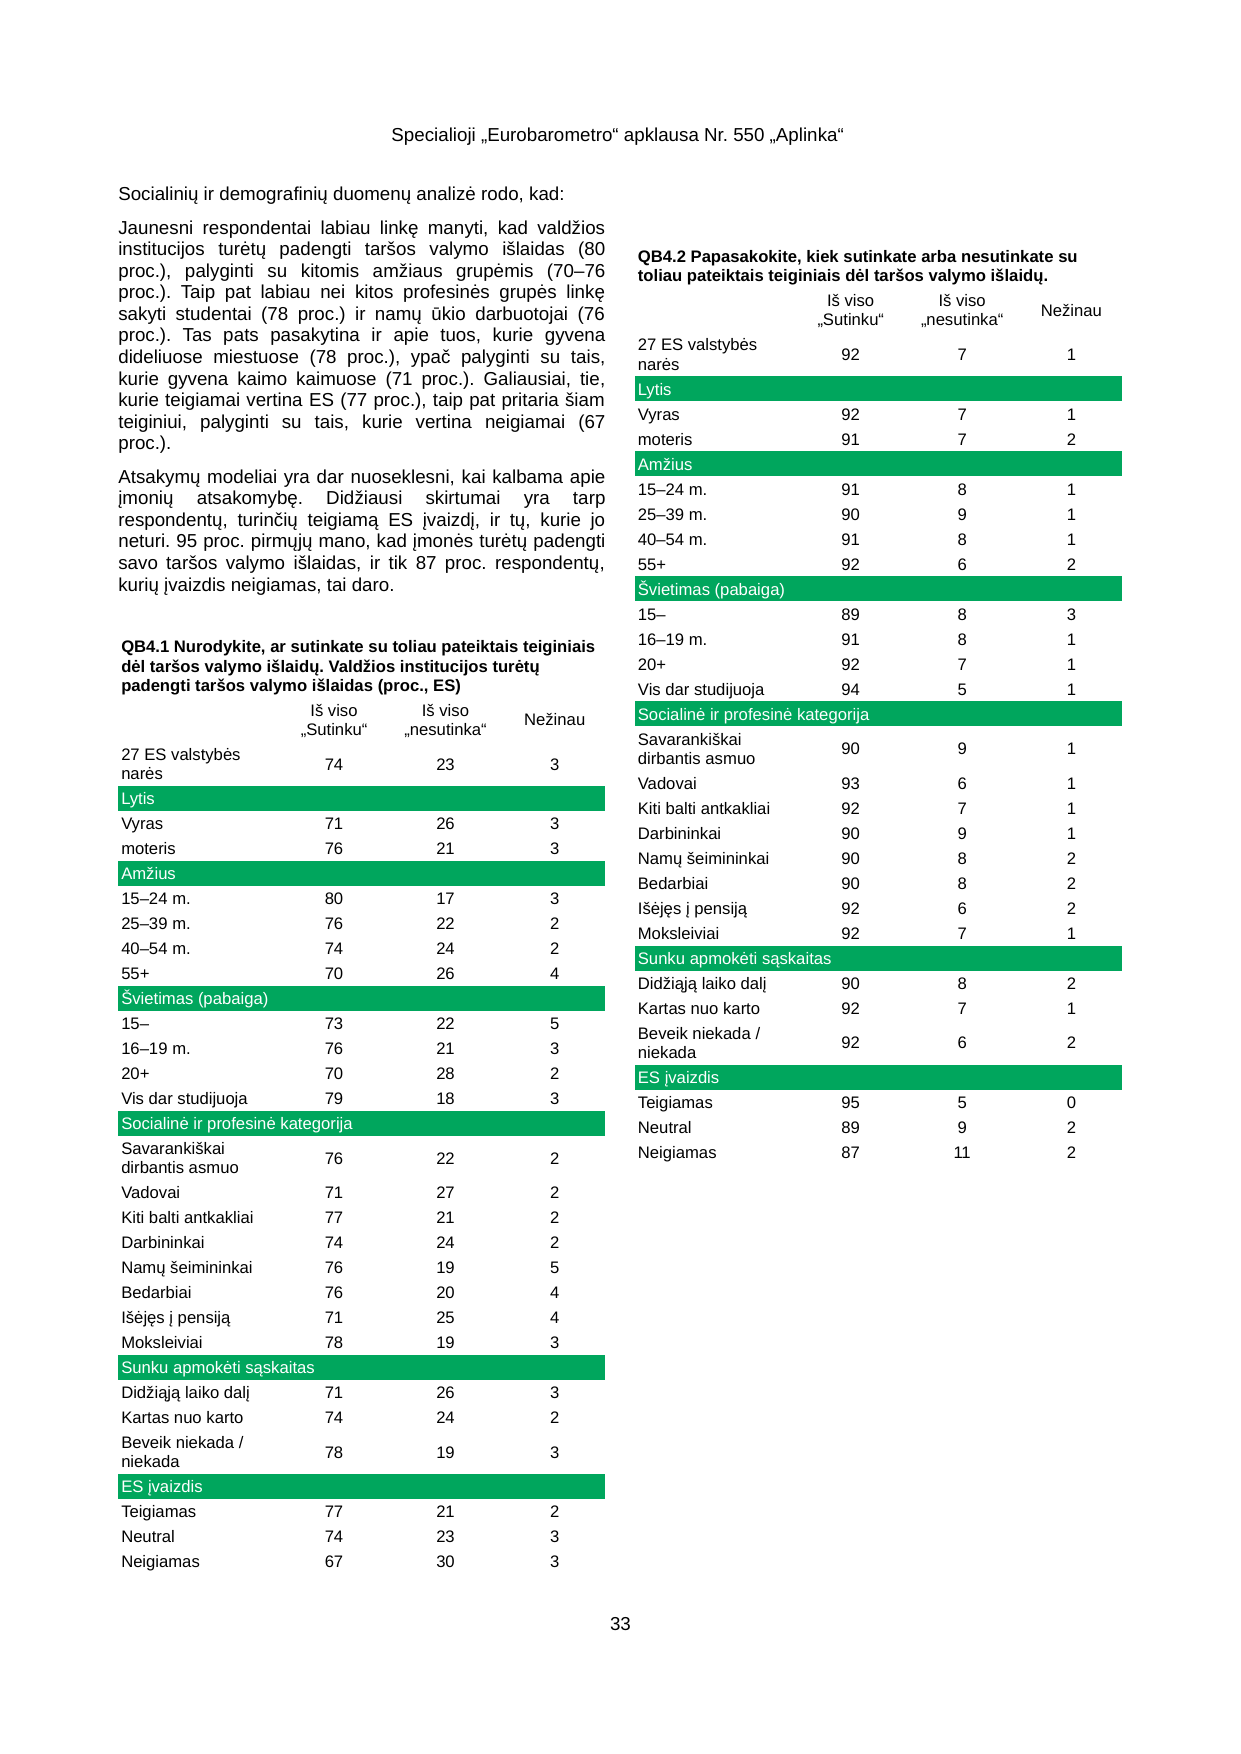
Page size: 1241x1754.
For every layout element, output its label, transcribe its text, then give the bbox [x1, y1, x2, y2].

table_cell Moksleiviai [118, 1330, 281, 1355]
table_cell 7 [904, 796, 1020, 821]
table_cell 19 [387, 1330, 504, 1355]
table_cell 74 [281, 742, 387, 786]
table_cell 27 ES valstybės narės [118, 742, 281, 786]
table_cell 89 [798, 1115, 903, 1140]
table_header QB4.1 Nurodykite, ar sutinkate su toliau pateiktais teiginiais dėl taršos valymo išlaidų. Valdžios institucijos turėtų padengti taršos valymo išlaidas (proc., ES) [118, 634, 605, 698]
table_cell 6 [904, 551, 1020, 576]
table_cell 16–19 m. [635, 626, 797, 651]
table_cell Kiti balti antkakliai [118, 1205, 281, 1230]
table_cell 20 [387, 1280, 504, 1305]
table_cell 9 [904, 501, 1020, 526]
table_cell 1 [1020, 771, 1122, 796]
table_cell Švietimas (pabaiga) [118, 986, 605, 1011]
table_cell 67 [281, 1549, 387, 1574]
table_cell 1 [1020, 476, 1122, 501]
table_cell 3 [504, 1330, 605, 1355]
table_cell Savarankiškai dirbantis asmuo [635, 726, 797, 771]
table_cell 17 [387, 886, 504, 911]
table_cell Vyras [118, 811, 281, 836]
table_cell 9 [904, 726, 1020, 771]
table_cell 15– [118, 1011, 281, 1036]
table_cell 90 [798, 726, 903, 771]
table_cell 74 [281, 936, 387, 961]
table_cell 76 [281, 1280, 387, 1305]
table_cell 2 [1020, 551, 1122, 576]
table_cell 71 [281, 1380, 387, 1405]
table_cell 6 [904, 1021, 1020, 1065]
table_cell 2 [1020, 896, 1122, 921]
table_cell 90 [798, 501, 903, 526]
table_cell 19 [387, 1255, 504, 1280]
table_cell 8 [904, 871, 1020, 896]
table_cell 90 [798, 871, 903, 896]
table_cell 22 [387, 911, 504, 936]
table_cell 2 [504, 1136, 605, 1180]
table_cell 19 [387, 1430, 504, 1474]
table_cell 24 [387, 936, 504, 961]
table_cell 71 [281, 811, 387, 836]
table_cell 90 [798, 821, 903, 846]
table_cell Socialinė ir profesinė kategorija [635, 701, 1122, 726]
table_cell 2 [504, 1205, 605, 1230]
table_cell 92 [798, 551, 903, 576]
table_cell 90 [798, 971, 903, 996]
table_cell 4 [504, 1280, 605, 1305]
table_cell 8 [904, 526, 1020, 551]
table_cell 95 [798, 1090, 903, 1115]
table_cell Kartas nuo karto [635, 996, 797, 1021]
table_cell 15–24 m. [635, 476, 797, 501]
table_cell Sunku apmokėti sąskaitas [118, 1355, 605, 1380]
table_cell Kartas nuo karto [118, 1405, 281, 1430]
table_cell Išėjęs į pensiją [635, 896, 797, 921]
table_cell 91 [798, 626, 903, 651]
table_cell Darbininkai [635, 821, 797, 846]
table_cell 3 [1020, 601, 1122, 626]
table_cell 71 [281, 1305, 387, 1330]
table_cell 2 [1020, 1115, 1122, 1140]
table_cell 2 [504, 911, 605, 936]
table_cell 3 [504, 811, 605, 836]
table_cell 15–24 m. [118, 886, 281, 911]
table_cell 78 [281, 1330, 387, 1355]
table_cell Moksleiviai [635, 921, 797, 946]
table_cell 80 [281, 886, 387, 911]
table_cell 23 [387, 742, 504, 786]
table_cell 6 [904, 896, 1020, 921]
table_cell 24 [387, 1405, 504, 1430]
table_cell 76 [281, 1255, 387, 1280]
table_cell 26 [387, 811, 504, 836]
table_cell Teigiamas [635, 1090, 797, 1115]
table_cell 91 [798, 526, 903, 551]
table_cell 22 [387, 1136, 504, 1180]
table_cell Darbininkai [118, 1230, 281, 1255]
table_cell 70 [281, 961, 387, 986]
table_cell 93 [798, 771, 903, 796]
table_cell 25–39 m. [635, 501, 797, 526]
table_cell 76 [281, 1136, 387, 1180]
table_cell 5 [904, 676, 1020, 701]
table_cell 8 [904, 476, 1020, 501]
table_cell 4 [504, 1305, 605, 1330]
table_cell 27 [387, 1180, 504, 1205]
table_cell 7 [904, 996, 1020, 1021]
table_cell 89 [798, 601, 903, 626]
table_cell Socialinė ir profesinė kategorija [118, 1111, 605, 1136]
table_cell Išėjęs į pensiją [118, 1305, 281, 1330]
table_cell 1 [1020, 332, 1122, 376]
table_cell Iš viso „nesutinka“ [904, 288, 1020, 332]
table_cell Neigiamas [635, 1140, 797, 1165]
table_cell Vadovai [118, 1180, 281, 1205]
table_cell 0 [1020, 1090, 1122, 1115]
table_cell Kiti balti antkakliai [635, 796, 797, 821]
text Socialinių ir demografinių duomenų analizė rodo, kad: [118, 183, 605, 204]
table_cell 92 [798, 896, 903, 921]
table_cell 1 [1020, 821, 1122, 846]
table_cell 92 [798, 651, 903, 676]
table_cell 7 [904, 332, 1020, 376]
table_cell Iš viso „nesutinka“ [387, 698, 504, 742]
table_cell Neutral [118, 1524, 281, 1549]
table_cell 6 [904, 771, 1020, 796]
table_cell 55+ [118, 961, 281, 986]
table_cell 76 [281, 911, 387, 936]
table_cell 18 [387, 1086, 504, 1111]
table_cell 3 [504, 742, 605, 786]
table_cell 3 [504, 836, 605, 861]
table_cell 21 [387, 1499, 504, 1524]
table_cell 2 [1020, 426, 1122, 451]
table_cell 1 [1020, 401, 1122, 426]
table_cell 1 [1020, 651, 1122, 676]
table_cell Didžiąją laiko dalį [635, 971, 797, 996]
table_cell Švietimas (pabaiga) [635, 576, 1122, 601]
table_cell Lytis [118, 786, 605, 811]
table_cell 90 [798, 846, 903, 871]
table_cell moteris [118, 836, 281, 861]
table_cell Vis dar studijuoja [118, 1086, 281, 1111]
table_cell 7 [904, 651, 1020, 676]
table_cell Vyras [635, 401, 797, 426]
table_cell 16–19 m. [118, 1036, 281, 1061]
table_cell 21 [387, 1036, 504, 1061]
table_cell 3 [504, 1430, 605, 1474]
table_cell Amžius [635, 451, 1122, 476]
table_cell 3 [504, 1380, 605, 1405]
table_cell Nežinau [1020, 288, 1122, 332]
table_cell Neigiamas [118, 1549, 281, 1574]
table_cell 1 [1020, 996, 1122, 1021]
table_cell Beveik niekada / niekada [118, 1430, 281, 1474]
table_cell 40–54 m. [635, 526, 797, 551]
text Atsakymų modeliai yra dar nuoseklesni, kai kalbama apie įmonių atsakomybę. Didžiausi skirtumai yra tarp respondentų, turinčių teigiamą ES įvaizdį, ir tų, kurie jo neturi. 95 proc. pirmųjų mano, kad įmonės turėtų padengti savo taršos valymo išlaidas, ir tik 87 proc. respondentų, kurių įvaizdis neigiamas, tai daro. [118, 466, 605, 595]
table_cell 2 [1020, 971, 1122, 996]
table_cell 2 [1020, 1140, 1122, 1165]
table_cell Nežinau [504, 698, 605, 742]
table_cell 3 [504, 1524, 605, 1549]
table_cell 91 [798, 426, 903, 451]
table_cell Savarankiškai dirbantis asmuo [118, 1136, 281, 1180]
table_cell Amžius [118, 861, 605, 886]
table_cell Bedarbiai [635, 871, 797, 896]
table_cell 2 [1020, 871, 1122, 896]
table_cell [635, 288, 797, 332]
table_cell Beveik niekada / niekada [635, 1021, 797, 1065]
text Jaunesni respondentai labiau linkę manyti, kad valdžios institucijos turėtų padengti taršos valymo išlaidas (80 proc.), palyginti su kitomis amžiaus grupėmis (70–76 proc.). Taip pat labiau nei kitos profesinės grupės linkę sakyti studentai (78 proc.) ir namų ūkio darbuotojai (76 proc.). Tas pats pasakytina ir apie tuos, kurie gyvena dideliuose miestuose (78 proc.), ypač palyginti su tais, kurie gyvena kaimo kaimuose (71 proc.). Galiausiai, tie, kurie teigiamai vertina ES (77 proc.), taip pat pritaria šiam teiginiui, palyginti su tais, kurie vertina neigiamai (67 proc.). [118, 216, 605, 454]
table_cell 3 [504, 886, 605, 911]
table_cell 15– [635, 601, 797, 626]
table_cell 92 [798, 796, 903, 821]
table_cell 92 [798, 401, 903, 426]
table_cell 74 [281, 1405, 387, 1430]
table_cell 25 [387, 1305, 504, 1330]
table_cell 76 [281, 1036, 387, 1061]
table_cell 71 [281, 1180, 387, 1205]
table_cell 2 [504, 1180, 605, 1205]
table_cell 27 ES valstybės narės [635, 332, 797, 376]
table_cell 2 [504, 1230, 605, 1255]
table_cell 40–54 m. [118, 936, 281, 961]
table_cell Iš viso „Sutinku“ [798, 288, 903, 332]
table_cell Namų šeimininkai [118, 1255, 281, 1280]
table_cell 91 [798, 476, 903, 501]
table_header QB4.2 Papasakokite, kiek sutinkate arba nesutinkate su toliau pateiktais teiginiais dėl taršos valymo išlaidų. [635, 244, 1122, 288]
table_cell 78 [281, 1430, 387, 1474]
table_cell 74 [281, 1230, 387, 1255]
table_cell 7 [904, 426, 1020, 451]
table_cell 20+ [635, 651, 797, 676]
table_cell 21 [387, 1205, 504, 1230]
table_cell Bedarbiai [118, 1280, 281, 1305]
table_cell 5 [504, 1011, 605, 1036]
table_cell 92 [798, 996, 903, 1021]
table_cell Lytis [635, 376, 1122, 401]
table_cell 73 [281, 1011, 387, 1036]
table_cell 7 [904, 921, 1020, 946]
table_cell 3 [504, 1086, 605, 1111]
table_cell 1 [1020, 526, 1122, 551]
table_cell ES įvaizdis [635, 1065, 1122, 1090]
table_cell 23 [387, 1524, 504, 1549]
table_cell 2 [504, 1499, 605, 1524]
table_cell 11 [904, 1140, 1020, 1165]
table_cell Namų šeimininkai [635, 846, 797, 871]
table_cell 30 [387, 1549, 504, 1574]
table_cell 7 [904, 401, 1020, 426]
table_cell 87 [798, 1140, 903, 1165]
table_cell 70 [281, 1061, 387, 1086]
table_cell 1 [1020, 501, 1122, 526]
table_cell 8 [904, 971, 1020, 996]
table_cell 2 [504, 1061, 605, 1086]
table_cell 20+ [118, 1061, 281, 1086]
table_cell 2 [1020, 846, 1122, 871]
table_cell 94 [798, 676, 903, 701]
table_cell 5 [904, 1090, 1020, 1115]
table_cell Teigiamas [118, 1499, 281, 1524]
table_cell 9 [904, 1115, 1020, 1140]
table_cell 55+ [635, 551, 797, 576]
table_cell 1 [1020, 626, 1122, 651]
table_cell 92 [798, 921, 903, 946]
table_cell 77 [281, 1499, 387, 1524]
table_cell ES įvaizdis [118, 1474, 605, 1499]
table_cell 22 [387, 1011, 504, 1036]
table_cell 21 [387, 836, 504, 861]
table_cell 4 [504, 961, 605, 986]
table_cell Neutral [635, 1115, 797, 1140]
table_cell [118, 698, 281, 742]
table_cell 24 [387, 1230, 504, 1255]
table_cell 8 [904, 601, 1020, 626]
table_cell 5 [504, 1255, 605, 1280]
table_cell 8 [904, 846, 1020, 871]
table_cell 2 [504, 936, 605, 961]
table_cell 77 [281, 1205, 387, 1230]
table_cell 74 [281, 1524, 387, 1549]
table_cell 26 [387, 961, 504, 986]
table_cell Didžiąją laiko dalį [118, 1380, 281, 1405]
table_cell 2 [1020, 1021, 1122, 1065]
table_cell moteris [635, 426, 797, 451]
table_cell 1 [1020, 921, 1122, 946]
table_cell 92 [798, 1021, 903, 1065]
table_cell 76 [281, 836, 387, 861]
table_cell 8 [904, 626, 1020, 651]
table_cell 25–39 m. [118, 911, 281, 936]
table_cell Sunku apmokėti sąskaitas [635, 946, 1122, 971]
table_cell 9 [904, 821, 1020, 846]
table_cell 26 [387, 1380, 504, 1405]
table_cell Vadovai [635, 771, 797, 796]
table_cell 2 [504, 1405, 605, 1430]
table_cell Iš viso „Sutinku“ [281, 698, 387, 742]
table_cell Vis dar studijuoja [635, 676, 797, 701]
table_cell 1 [1020, 676, 1122, 701]
table_cell 79 [281, 1086, 387, 1111]
table_cell 1 [1020, 796, 1122, 821]
table_cell 92 [798, 332, 903, 376]
table_cell 3 [504, 1036, 605, 1061]
table_cell 1 [1020, 726, 1122, 771]
table_cell 3 [504, 1549, 605, 1574]
table_cell 28 [387, 1061, 504, 1086]
